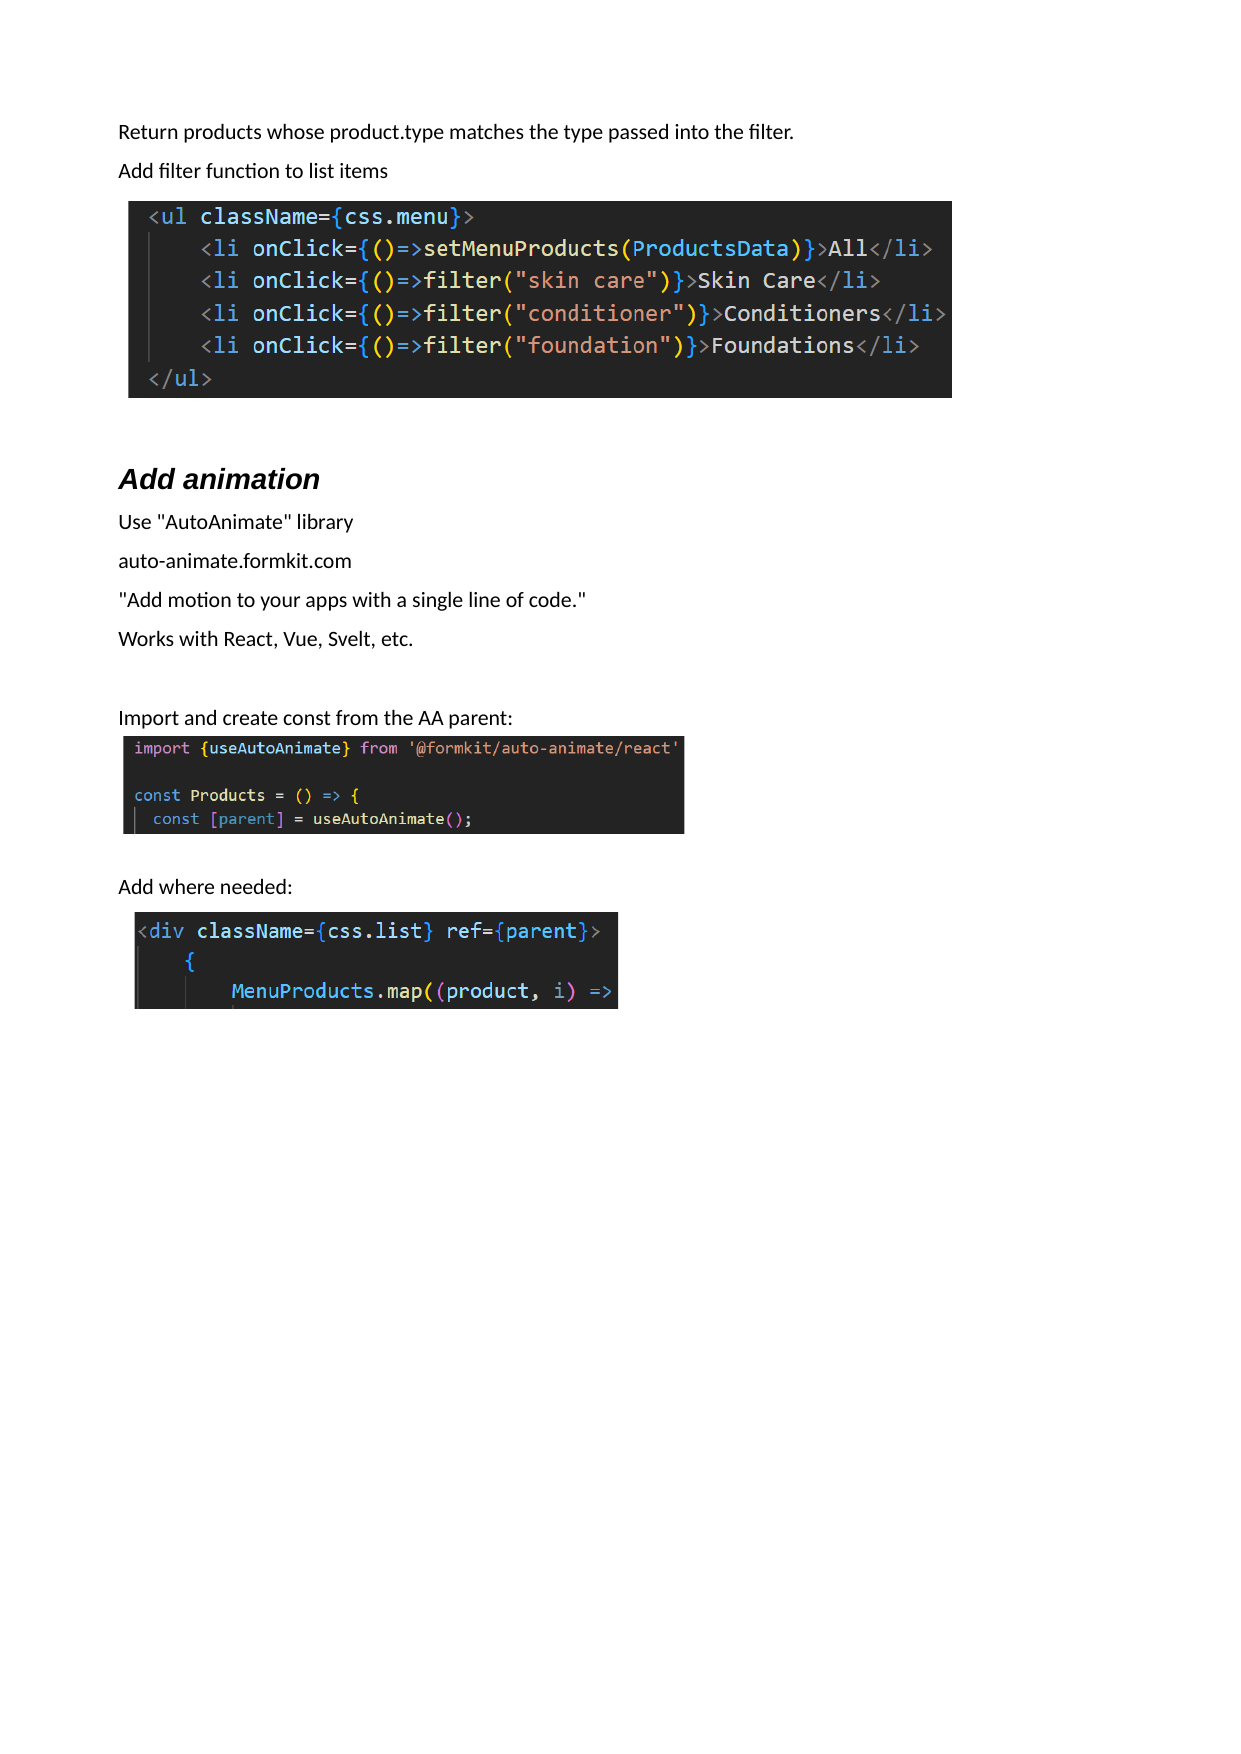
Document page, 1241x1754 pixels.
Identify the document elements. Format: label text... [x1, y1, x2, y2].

picture [134, 912, 619, 1009]
picture [128, 201, 952, 398]
text Use "AutoAnimate" library [118, 508, 1122, 535]
text Import and create const from the AA parent: [118, 704, 1122, 731]
text Works with React, Vue, Svelt, etc. [118, 626, 1122, 652]
subtitle Add animation [118, 462, 1122, 496]
picture [123, 736, 685, 834]
text Return products whose product.type matches the type passed into the filter. [118, 118, 1122, 145]
text Add filter function to list items [118, 157, 1122, 184]
text auto-animate.formkit.com [118, 547, 1122, 574]
text Add where needed: [118, 873, 1122, 899]
text "Add motion to your apps with a single line of code." [118, 586, 1122, 613]
